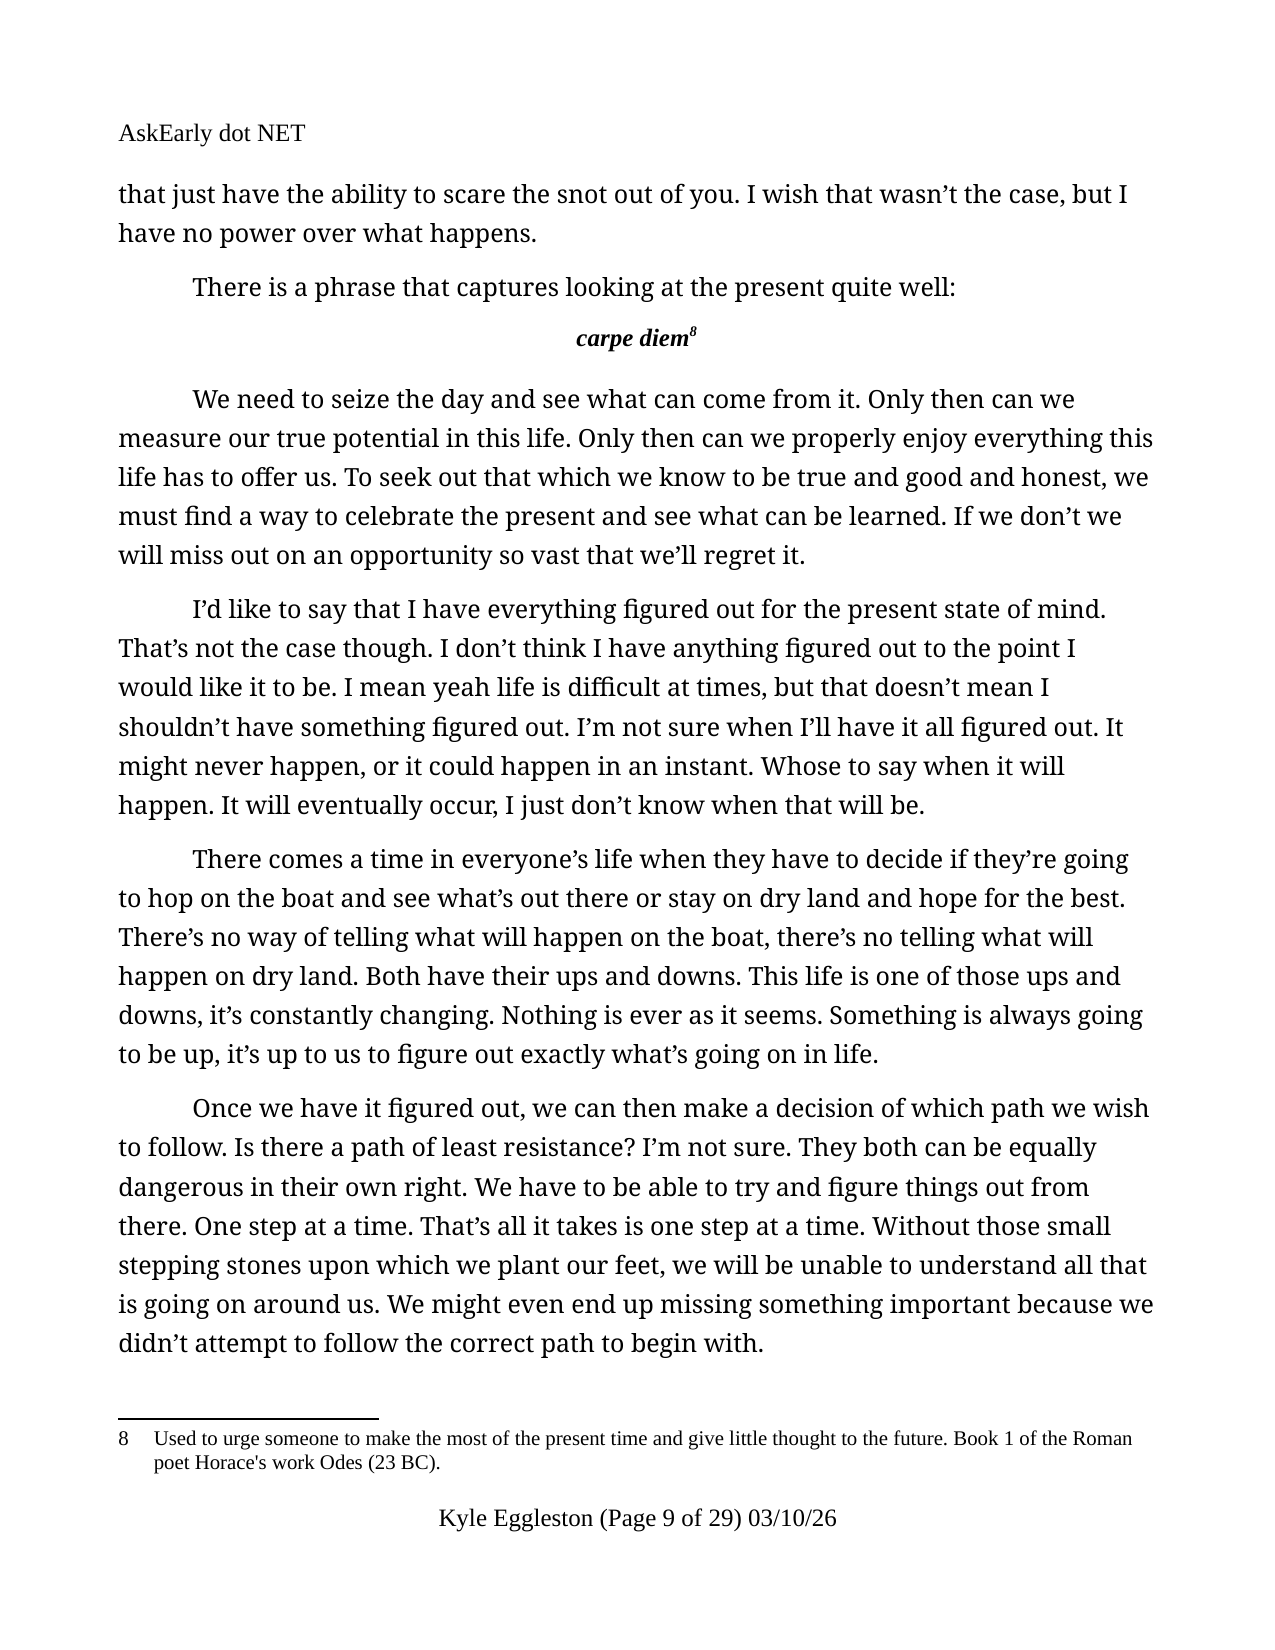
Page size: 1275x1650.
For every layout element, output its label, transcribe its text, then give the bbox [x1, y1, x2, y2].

text There comes a time in everyone’s life when they have to decide if they’re going to hop on the boat and see what’s out there or stay on dry land and hope for the best. There’s no way of telling what will happen on the boat, there’s no telling what will happen on dry land. Both have their ups and downs. This life is one of those ups and downs, it’s constantly changing. Nothing is ever as it seems. Something is always going to be up, it’s up to us to figure out exactly what’s going on in life. [118, 841, 1157, 1071]
text carpe diem [177, 323, 1098, 352]
text Used to urge someone to make the most of the present time and give little thought to the future. Book 1 of the Roman poet Horace's work Odes (23 BC). [118, 1426, 1157, 1474]
text Once we have it figured out, we can then make a decision of which path we wish to follow. Is there a path of least resistance? I’m not sure. They both can be equally dangerous in their own right. We have to be able to try and figure things out from there. One step at a time. That’s all it takes is one step at a time. Without those small stepping stones upon which we plant our feet, we will be unable to understand all that is going on around us. We might even end up missing something important because we didn’t attempt to follow the correct path to begin with. [118, 1091, 1157, 1360]
text I’d like to say that I have everything figured out for the present state of mind. That’s not the case though. I don’t think I have anything figured out to the point I would like it to be. I mean yeah life is difficult at times, but that doesn’t mean I shouldn’t have something figured out. I’m not sure when I’ll have it all figured out. It might never happen, or it could happen in an instant. Whose to say when it will happen. It will eventually occur, I just don’t know when that will be. [118, 592, 1157, 822]
text There is a phrase that captures looking at the present quite well: [118, 269, 1157, 303]
text We need to seize the day and see what can come from it. Only then can we measure our true potential in this life. Only then can we properly enjoy everything this life has to offer us. To seek out that which we know to be true and good and honest, we must find a way to celebrate the present and see what can be learned. If we don’t we will miss out on an opportunity so vast that we’ll regret it. [118, 381, 1157, 572]
text that just have the ability to scare the snot out of you. I wish that wasn’t the case, but I have no power over what happens. [118, 176, 1157, 249]
